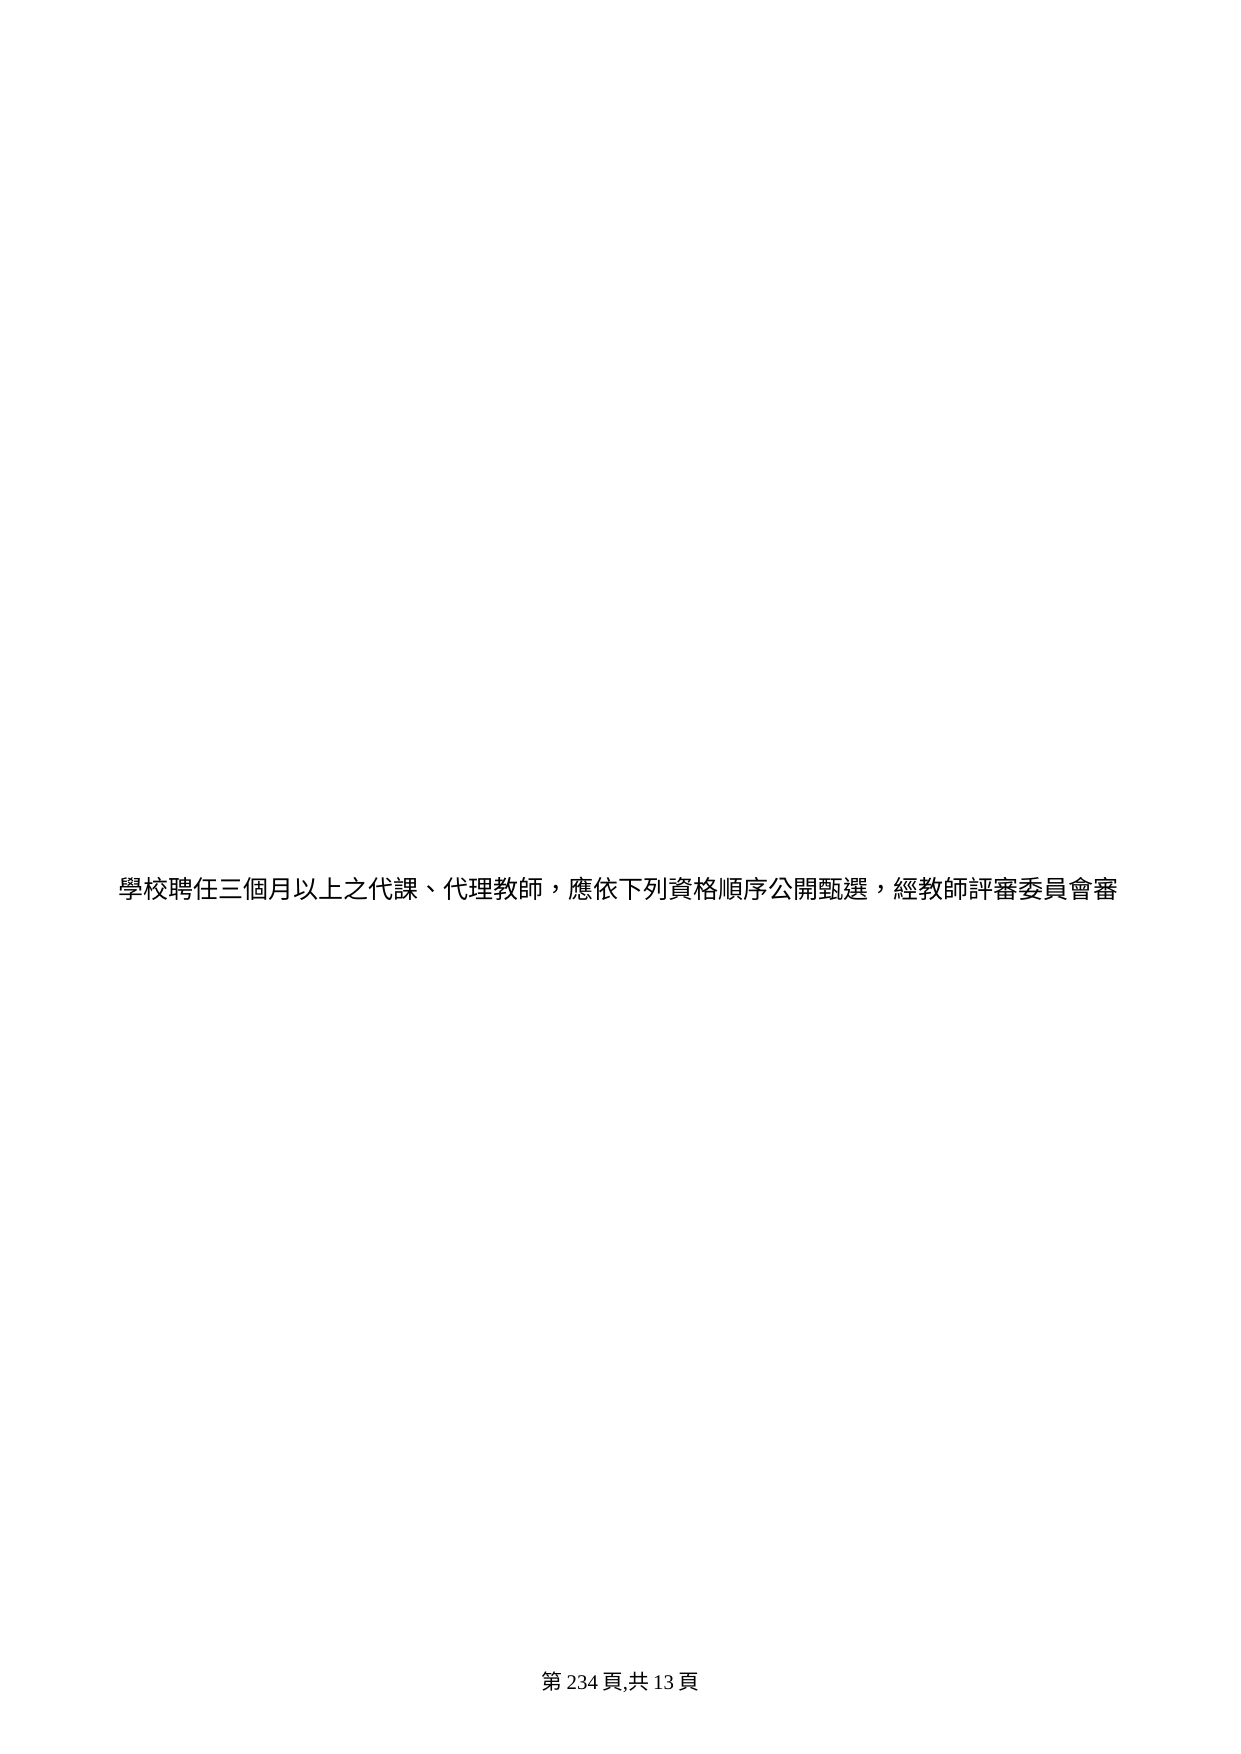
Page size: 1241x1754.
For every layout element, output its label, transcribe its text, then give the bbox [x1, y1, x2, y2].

text 學校聘任三個月以上之代課、代理教師，應依下列資格順序公開甄選，經教師評審委員會審 [118, 846, 1122, 908]
